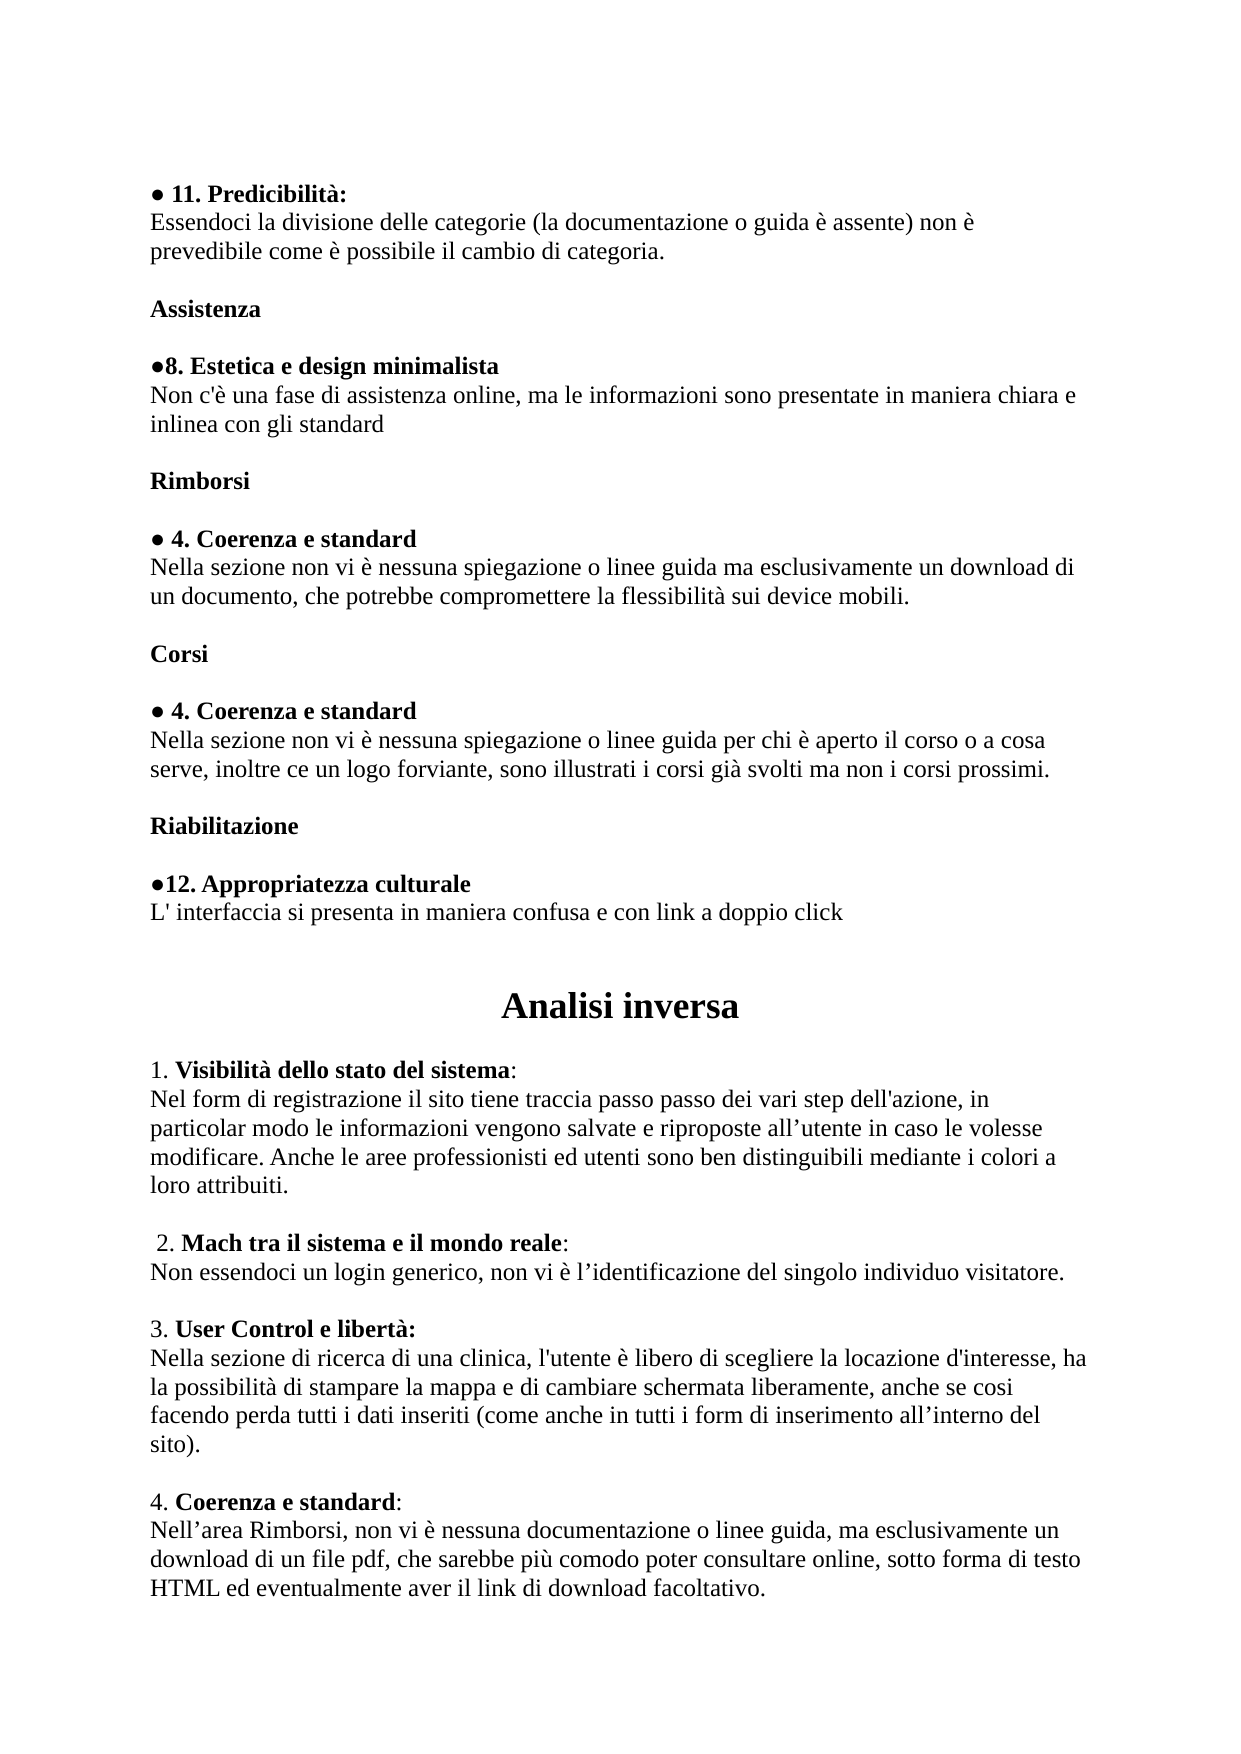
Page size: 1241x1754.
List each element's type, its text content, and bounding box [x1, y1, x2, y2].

text Riabilitazione [150, 811, 1090, 840]
text Non essendoci un login generico, non vi è l’identificazione del singolo individuo visitatore. [150, 1257, 1090, 1286]
text ● 11. Predicibilità: [150, 179, 1090, 207]
text 4. Coerenza e standard:​ [150, 1487, 1090, 1516]
text Essendoci la divisione delle categorie (la documentazione o guida è assente) non è prevedibile come è possibile il cambio di categoria. [150, 207, 1090, 265]
text Non c'è una fase di assistenza online, ma le informazioni sono presentate in maniera chiara e inlinea con gli standard [150, 380, 1090, 437]
text ● 4. Coerenza e standard [150, 696, 1090, 725]
text Nella sezione non vi è nessuna spiegazione o linee guida ma esclusivamente un download di un documento, che potrebbe compromettere la flessibilità sui device mobili. [150, 552, 1090, 610]
text 1. Visibilità dello stato del sistema: [150, 1056, 1090, 1084]
text Rimborsi [150, 466, 1090, 495]
text Corsi [150, 639, 1090, 667]
text 2. Mach tra il sistema e il mondo reale: [150, 1228, 1090, 1257]
text Nell’area Rimborsi, non vi è nessuna documentazione o linee guida, ma esclusivamente un download di un file pdf, che sarebbe più comodo poter consultare online, sotto forma di testo HTML ed eventualmente aver il link di download facoltativo. [150, 1516, 1090, 1602]
text ●8. Estetica e design minimalista [150, 351, 1090, 380]
text ● 4. Coerenza e standard [150, 524, 1090, 552]
text Nel form di registrazione il sito tiene traccia passo passo dei vari step dell'azione, in particolar modo le informazioni vengono salvate e riproposte all’utente in caso le volesse modificare. Anche le aree professionisti ed utenti sono ben distinguibili mediante i colori a loro attribuiti. [150, 1084, 1090, 1199]
text ●12. Appropriatezza culturale [150, 869, 1090, 897]
text Assistenza [150, 294, 1090, 322]
text Analisi inversa [150, 984, 1090, 1027]
text Nella sezione di ricerca di una clinica, l'utente è libero di scegliere la locazione d'interesse, ha la possibilità di stampare la mappa e di cambiare schermata liberamente, anche se cosi facendo perda tutti i dati inseriti (come anche in tutti i form di inserimento all’interno del sito). [150, 1343, 1090, 1458]
text Nella sezione non vi è nessuna spiegazione o linee guida per chi è aperto il corso o a cosa serve, inoltre ce un logo forviante, sono illustrati i corsi già svolti ma non i corsi prossimi. [150, 725, 1090, 782]
text L' interfaccia si presenta in maniera confusa e con link a doppio click [150, 897, 1090, 926]
text 3. User Control e libertà: [150, 1314, 1090, 1343]
